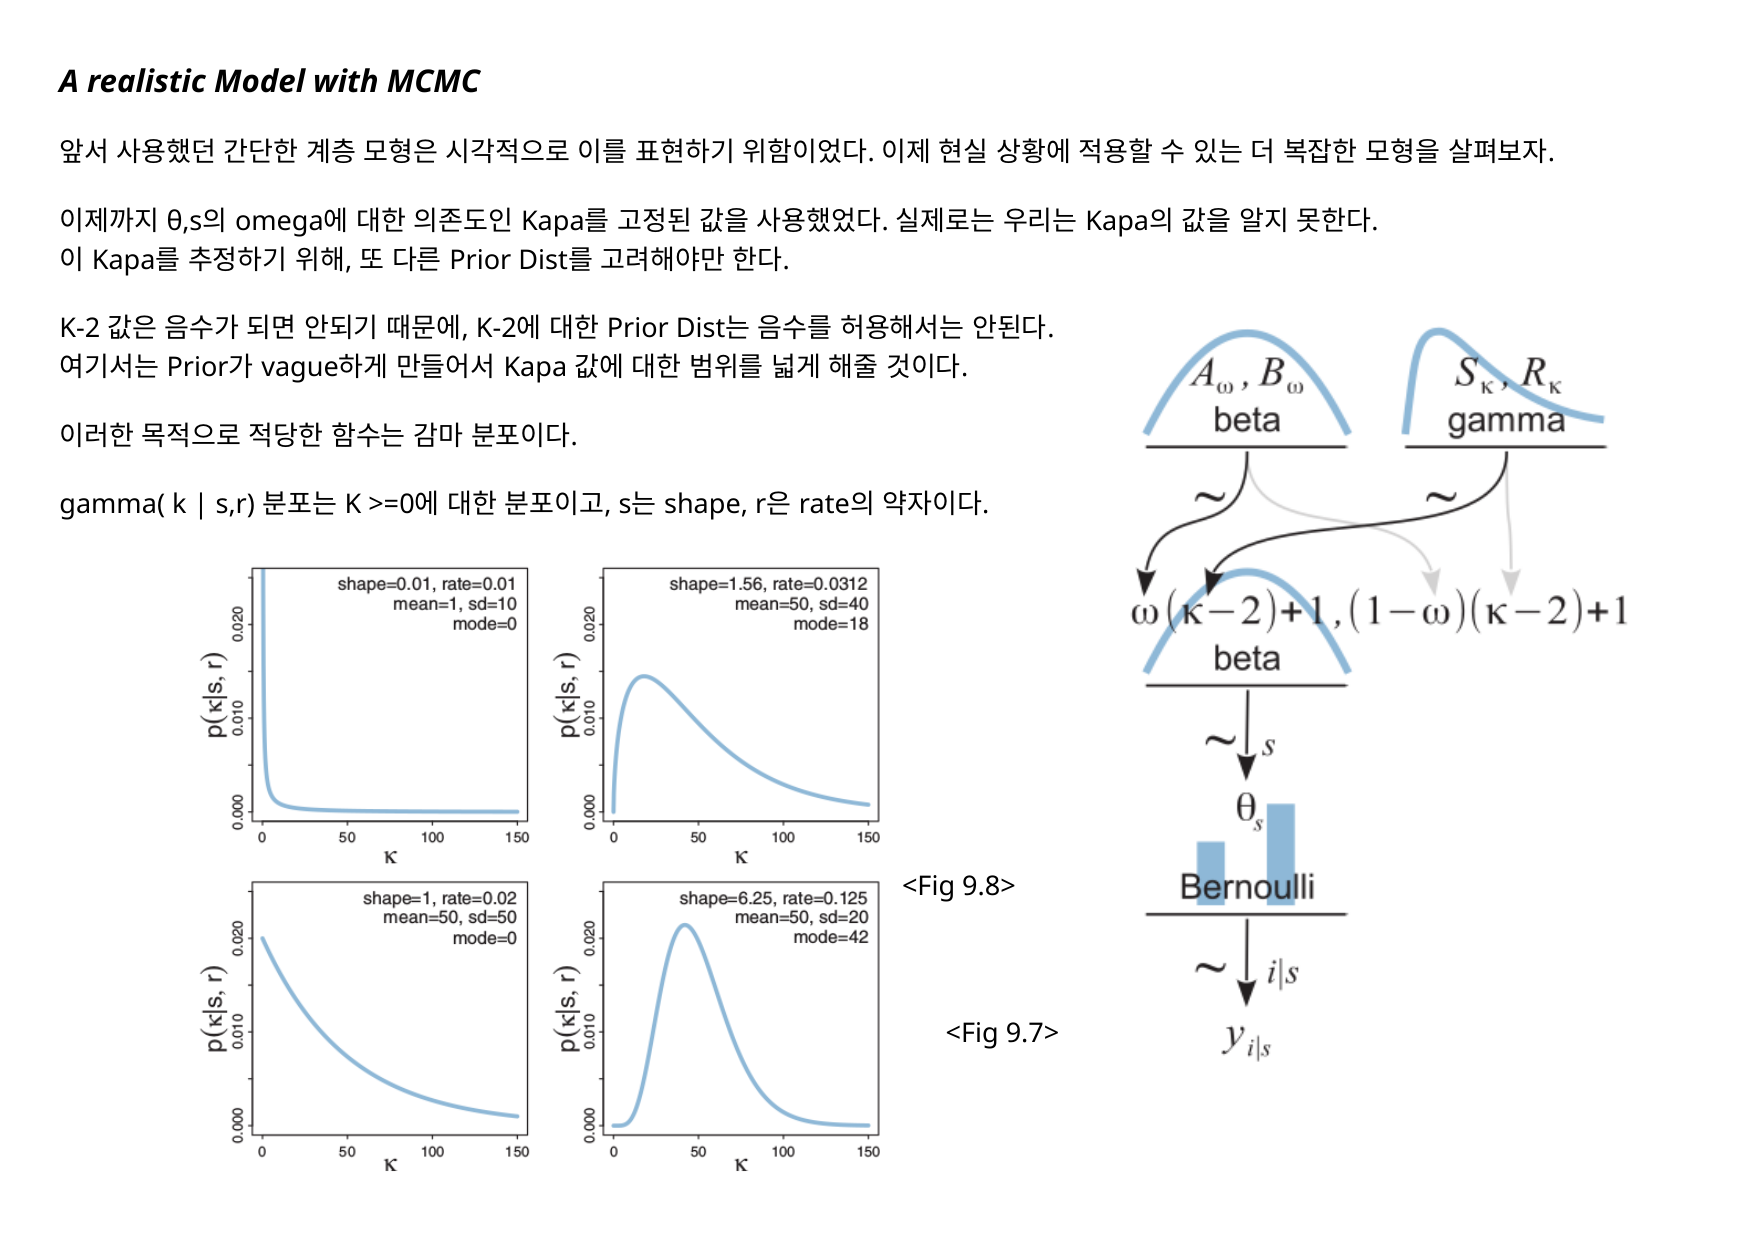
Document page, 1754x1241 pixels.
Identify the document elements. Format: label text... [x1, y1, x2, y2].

text A realistic Model with MCMC [59, 59, 1695, 102]
text 앞서 사용했던 간단한 계층 모형은 시각적으로 이를 표현하기 위함이었다. 이제 현실 상황에 적용할 수 있는 더 복잡한 모형을 살펴보자. [59, 130, 1695, 170]
text [1643, 306, 1695, 345]
text [1643, 413, 1695, 453]
text [1643, 866, 1695, 903]
text 여기서는 Prior가 vague하게 만들어서 Kapa 값에 대한 범위를 넓게 해줄 것이다. [59, 345, 1084, 385]
text 이 Kapa를 추정하기 위해, 또 다른 Prior Dist를 고려해야만 한다. [59, 238, 1695, 277]
text [1643, 482, 1695, 521]
text 이러한 목적으로 적당한 함수는 감마 분포이다. [59, 413, 1084, 453]
text <Fig 9.7> [902, 903, 1084, 1050]
text 이제까지 θ,s의 omega에 대한 의존도인 Kapa를 고정된 값을 사용했었다. 실제로는 우리는 Kapa의 값을 알지 못한다. [59, 198, 1695, 238]
text [59, 866, 142, 903]
picture [1084, 300, 1643, 1076]
text [1643, 345, 1695, 385]
text gamma( k | s,r) 분포는 K >=0에 대한 분포이고, s는 shape, r은 rate의 약자이다. [59, 482, 1084, 521]
picture [142, 550, 902, 1181]
text [59, 903, 142, 1050]
text K-2 값은 음수가 되면 안되기 때문에, K-2에 대한 Prior Dist는 음수를 허용해서는 안된다. [59, 306, 1084, 345]
text [1643, 903, 1695, 1050]
text <Fig 9.8> [902, 866, 1084, 903]
